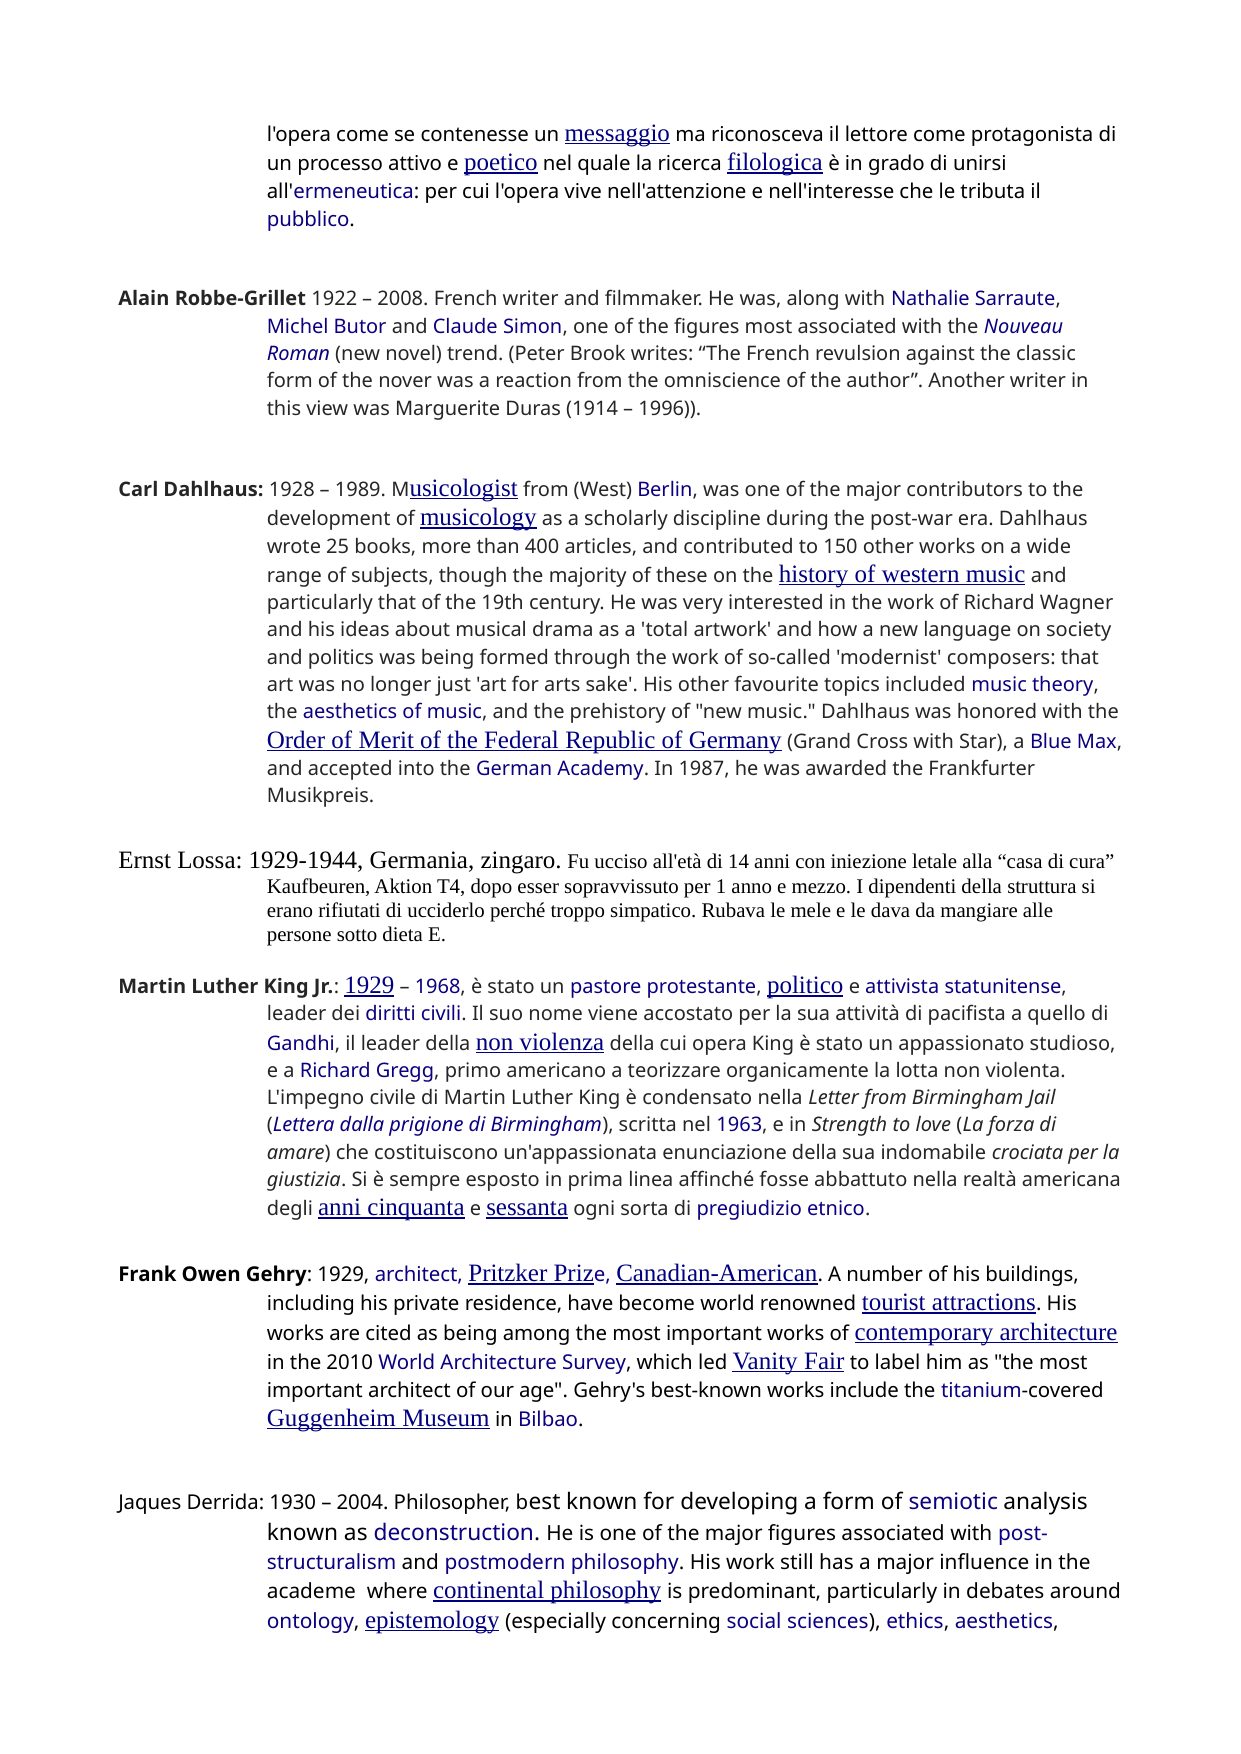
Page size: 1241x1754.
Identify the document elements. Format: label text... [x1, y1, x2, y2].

text Alain Robbe-Grillet 1922 – 2008. French writer and filmmaker. He was, along with Nathalie Sarraute, Michel Butor and Claude Simon, one of the figures most associated with the Nouveau Roman (new novel) trend. (Peter Brook writes: “The French revulsion against the classic form of the nover was a reaction from the omniscience of the author”. Another writer in this view was Marguerite Duras (1914 – 1996)). [118, 284, 1122, 421]
text l'opera come se contenesse un messaggio ma riconosceva il lettore come protagonista di un processo attivo e poetico nel quale la ricerca filologica è in grado di unirsi all'ermeneutica: per cui l'opera vive nell'attenzione e nell'interesse che le tributa il pubblico. [118, 118, 1122, 232]
text Jaques Derrida: 1930 – 2004. Philosopher, best known for developing a form of semiotic analysis known as deconstruction. He is one of the major figures associated with post-structuralism and postmodern philosophy. His work still has a major influence in the academe where continental philosophy is predominant, particularly in debates around ontology, epistemology (especially concerning social sciences), ethics, aesthetics, [118, 1485, 1122, 1634]
text Ernst Lossa: 1929-1944, Germania, zingaro. Fu ucciso all'età di 14 anni con iniezione letale alla “casa di cura” Kaufbeuren, Aktion T4, dopo esser sopravvissuto per 1 anno e mezzo. I dipendenti della struttura si erano rifiutati di ucciderlo perché troppo simpatico. Rubava le mele e le dava da mangiare alle persone sotto dieta E. [118, 845, 1122, 946]
text Frank Owen Gehry: 1929, architect, Pritzker Prize, Canadian-American. A number of his buildings, including his private residence, have become world renowned tourist attractions. His works are cited as being among the most important works of contemporary architecture in the 2010 World Architecture Survey, which led Vanity Fair to label him as "the most important architect of our age". Gehry's best-known works include the titanium-covered Guggenheim Museum in Bilbao. [118, 1258, 1122, 1432]
text Martin Luther King Jr.: 1929 – 1968, è stato un pastore protestante, politico e attivista statunitense, leader dei diritti civili. Il suo nome viene accostato per la sua attività di pacifista a quello di Gandhi, il leader della non violenza della cui opera King è stato un appassionato studioso, e a Richard Gregg, primo americano a teorizzare organicamente la lotta non violenta. L'impegno civile di Martin Luther King è condensato nella Letter from Birmingham Jail (Lettera dalla prigione di Birmingham), scritta nel 1963, e in Strength to love (La forza di amare) che costituiscono un'appassionata enunciazione della sua indomabile crociata per la giustizia. Si è sempre esposto in prima linea affinché fosse abbattuto nella realtà americana degli anni cinquanta e sessanta ogni sorta di pregiudizio etnico. [118, 970, 1122, 1222]
text Carl Dahlhaus: 1928 – 1989. Musicologist from (West) Berlin, was one of the major contributors to the development of musicology as a scholarly discipline during the post-war era. Dahlhaus wrote 25 books, more than 400 articles, and contributed to 150 other works on a wide range of subjects, though the majority of these on the history of western music and particularly that of the 19th century. He was very interested in the work of Richard Wagner and his ideas about musical drama as a 'total artwork' and how a new language on society and politics was being formed through the work of so-called 'modernist' composers: that art was no longer just 'art for arts sake'. His other favourite topics included music theory, the aesthetics of music, and the prehistory of "new music." Dahlhaus was honored with the Order of Merit of the Federal Republic of Germany (Grand Cross with Star), a Blue Max, and accepted into the German Academy. In 1987, he was awarded the Frankfurter Musikpreis. [118, 473, 1122, 808]
